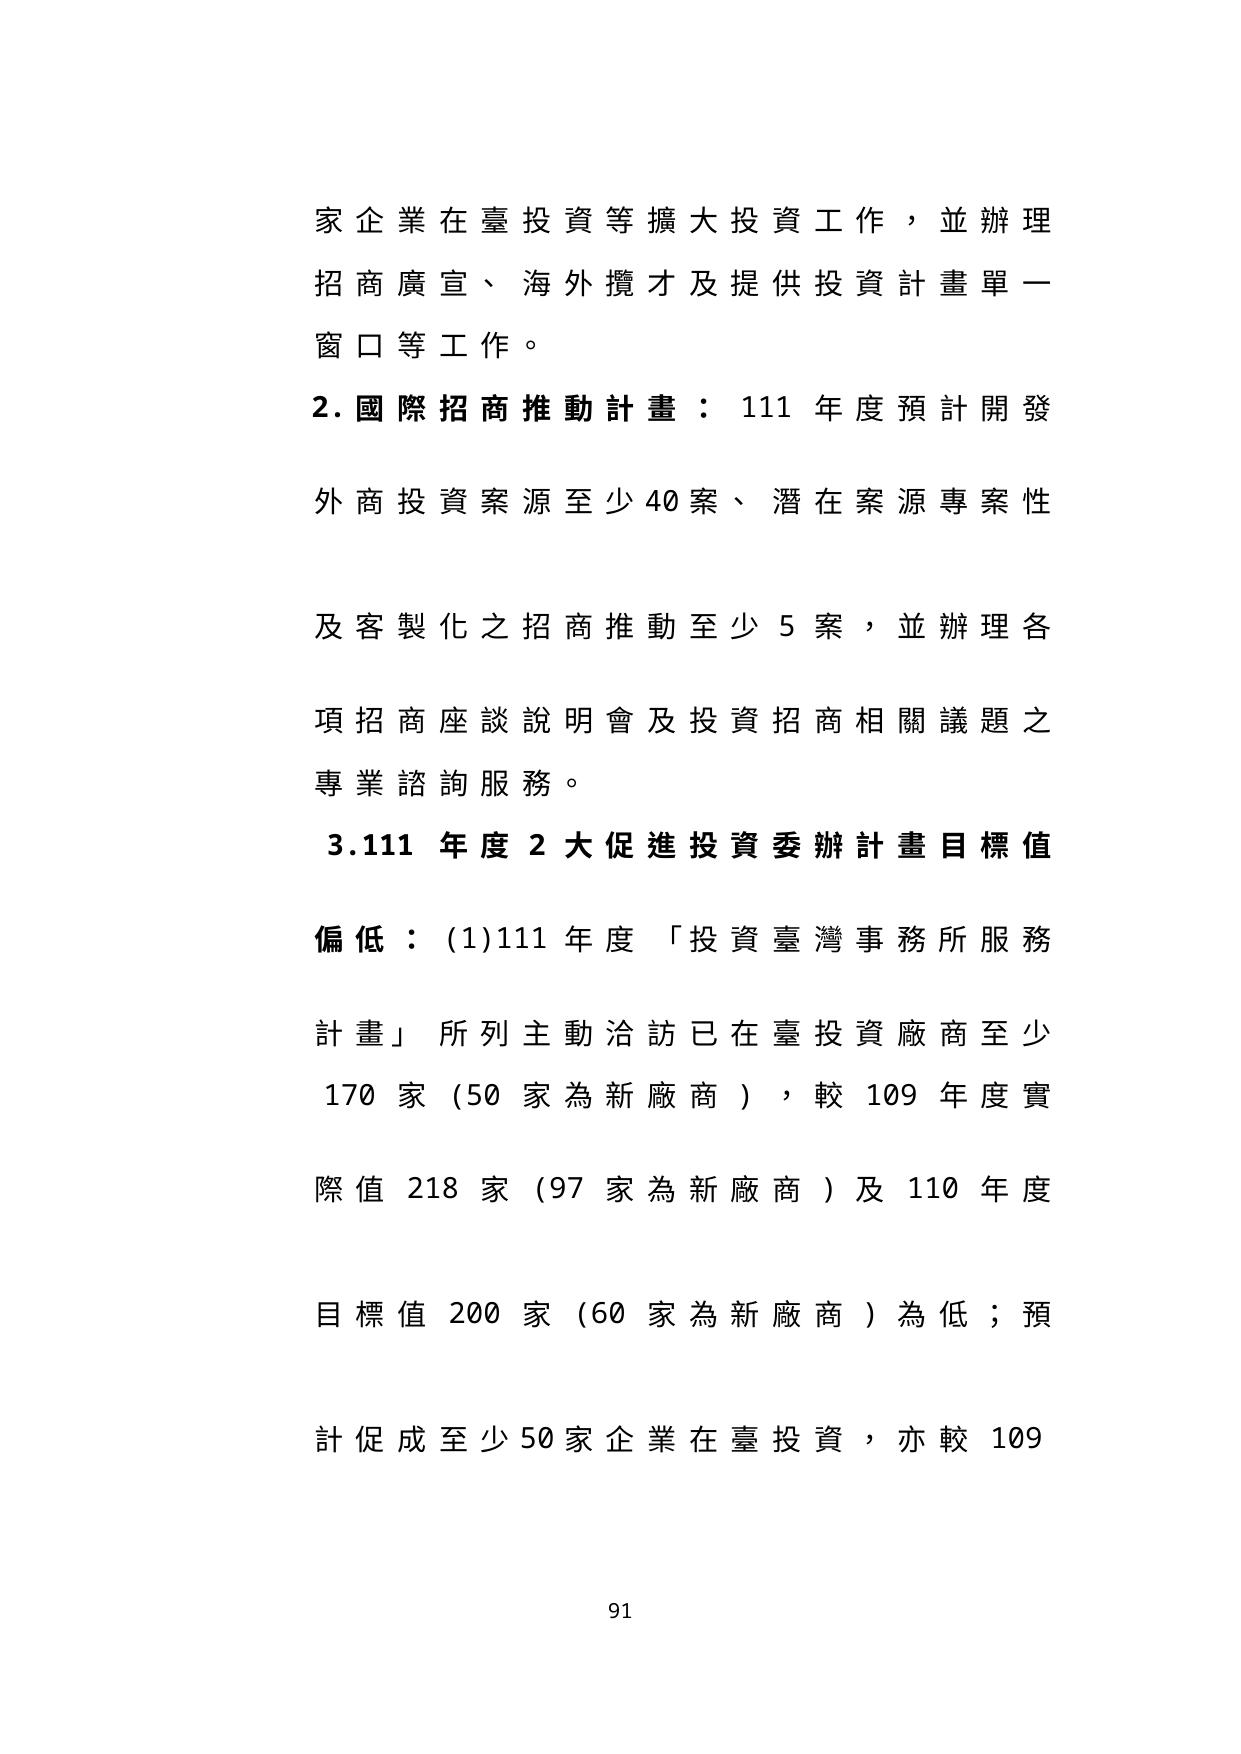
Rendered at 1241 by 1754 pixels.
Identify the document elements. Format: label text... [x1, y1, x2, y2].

text 家企業在臺投資等擴大投資工作，並辦理招商廣宣、海外攬才及提供投資計畫單一窗口等工作。 [271, 177, 1058, 365]
text 2.國際招商推動計畫：111年度預計開發外商投資案源至少40案、潛在案源專案性及客製化之招商推動至少5案，並辦理各項招商座談說明會及投資招商相關議題之專業諮詢服務。 [271, 365, 1058, 802]
text 3.111年度2大促進投資委辦計畫目標值偏低：(1)111年度「投資臺灣事務所服務計畫」所列主動洽訪已在臺投資廠商至少170家(50家為新廠商)，較109年度實際值218家(97家為新廠商)及110年度目標值200家(60家為新廠商)為低；預計促成至少50家企業在臺投資，亦較109 [271, 802, 1058, 1490]
